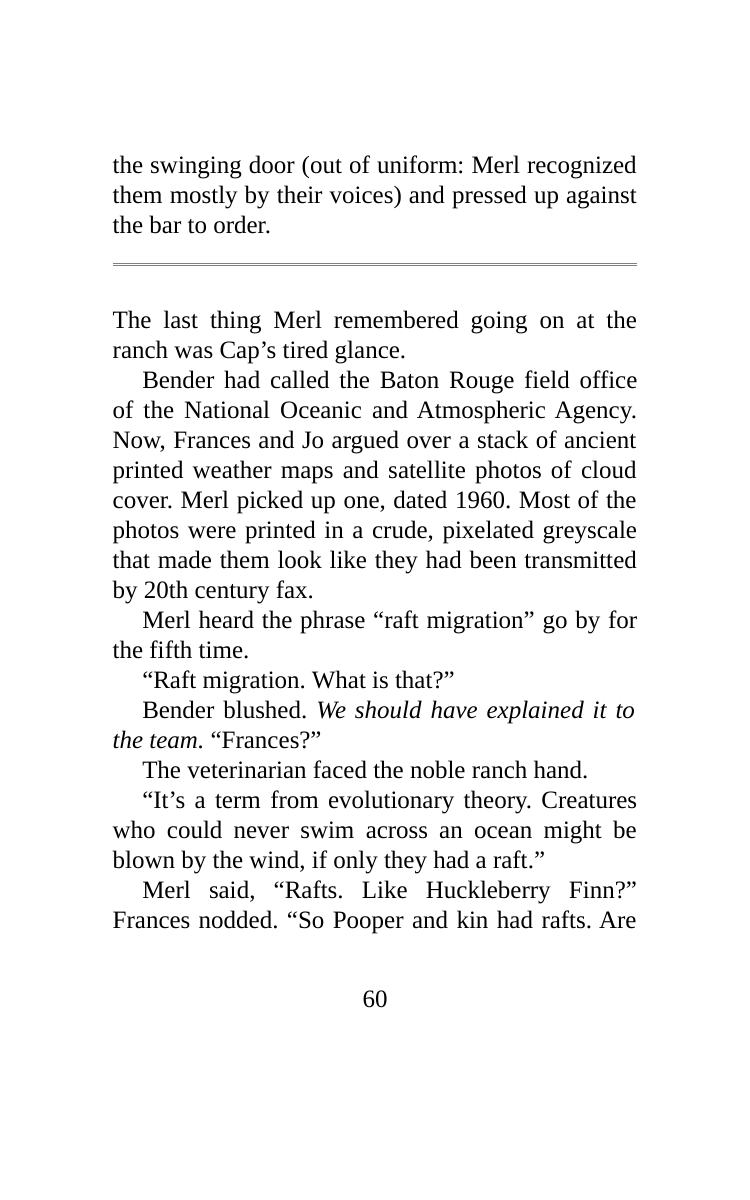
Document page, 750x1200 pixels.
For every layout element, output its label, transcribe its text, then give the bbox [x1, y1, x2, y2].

text “It’s a term from evolutionary theory. Creatures who could never swim across an ocean might be blown by the wind, if only they had a raft.” [112, 784, 637, 874]
text The veterinarian faced the noble ranch hand. [112, 754, 637, 784]
text The last thing Merl remembered going on at the ranch was Cap’s tired glance. [112, 304, 637, 364]
text the swinging door (out of uniform: Merl recognized them mostly by their voices) and pressed up against the bar to order. [112, 150, 637, 240]
text Bender had called the Baton Rouge field office of the National Oceanic and Atmospheric Agency. Now, Frances and Jo argued over a stack of ancient printed weather maps and satellite photos of cloud cover. Merl picked up one, dated 1960. Most of the photos were printed in a crude, pixelated greyscale that made them look like they had been transmitted by 20th century fax. [112, 364, 637, 604]
text Merl heard the phrase “raft migration” go by for the fifth time. [112, 604, 637, 664]
text “Raft migration. What is that?” [112, 664, 637, 694]
text Merl said, “Rafts. Like Huckleberry Finn?” Frances nodded. “So Pooper and kin had rafts. Are [112, 874, 637, 934]
text Bender blushed. We should have explained it to the team. “Frances?” [112, 694, 637, 754]
